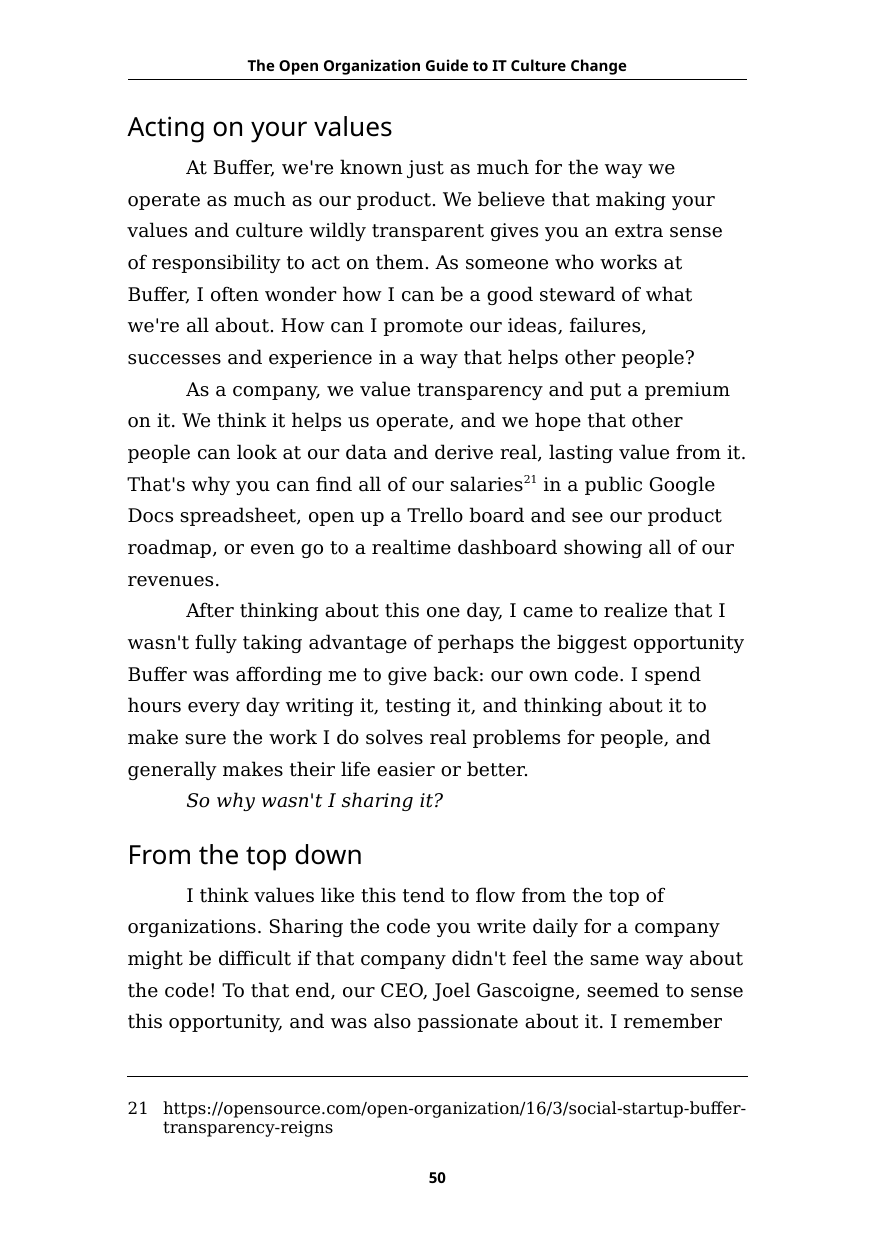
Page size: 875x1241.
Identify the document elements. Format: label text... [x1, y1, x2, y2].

text After thinking about this one day, I came to realize that I wasn't fully taking advantage of perhaps the biggest opportunity Buffer was affording me to give back: our own code. I spend hours every day writing it, testing it, and thinking about it to make sure the work I do solves real problems for people, and generally makes their life easier or better. [127, 600, 747, 781]
text So why wasn't I sharing it? [127, 790, 747, 812]
text https://opensource.com/open-organization/16/3/social-startup-buffer-transparency-reigns [127, 1099, 747, 1138]
text At Buffer, we're known just as much for the way we operate as much as our product. We believe that making your values and culture wildly transparent gives you an extra sense of responsibility to act on them. As someone who works at Buffer, I often wonder how I can be a good steward of what we're all about. How can I promote our ideas, failures, successes and experience in a way that helps other people? [127, 157, 747, 369]
text I think values like this tend to flow from the top of organizations. Sharing the code you write daily for a company might be difficult if that company didn't feel the same way about the code! To that end, our CEO, Joel Gascoigne, seemed to sense this opportunity, and was also passionate about it. I remember [127, 885, 747, 1033]
subtitle Acting on your values [127, 109, 747, 144]
text As a company, we value transparency and put a premium on it. We think it helps us operate, and we hope that other people can look at our data and derive real, lasting value from it. That's why you can find all of our salaries in a public Google Docs spreadsheet, open up a Trello board and see our product roadmap, or even go to a realtime dashboard showing all of our revenues. [127, 379, 747, 591]
subtitle From the top down [127, 837, 747, 872]
